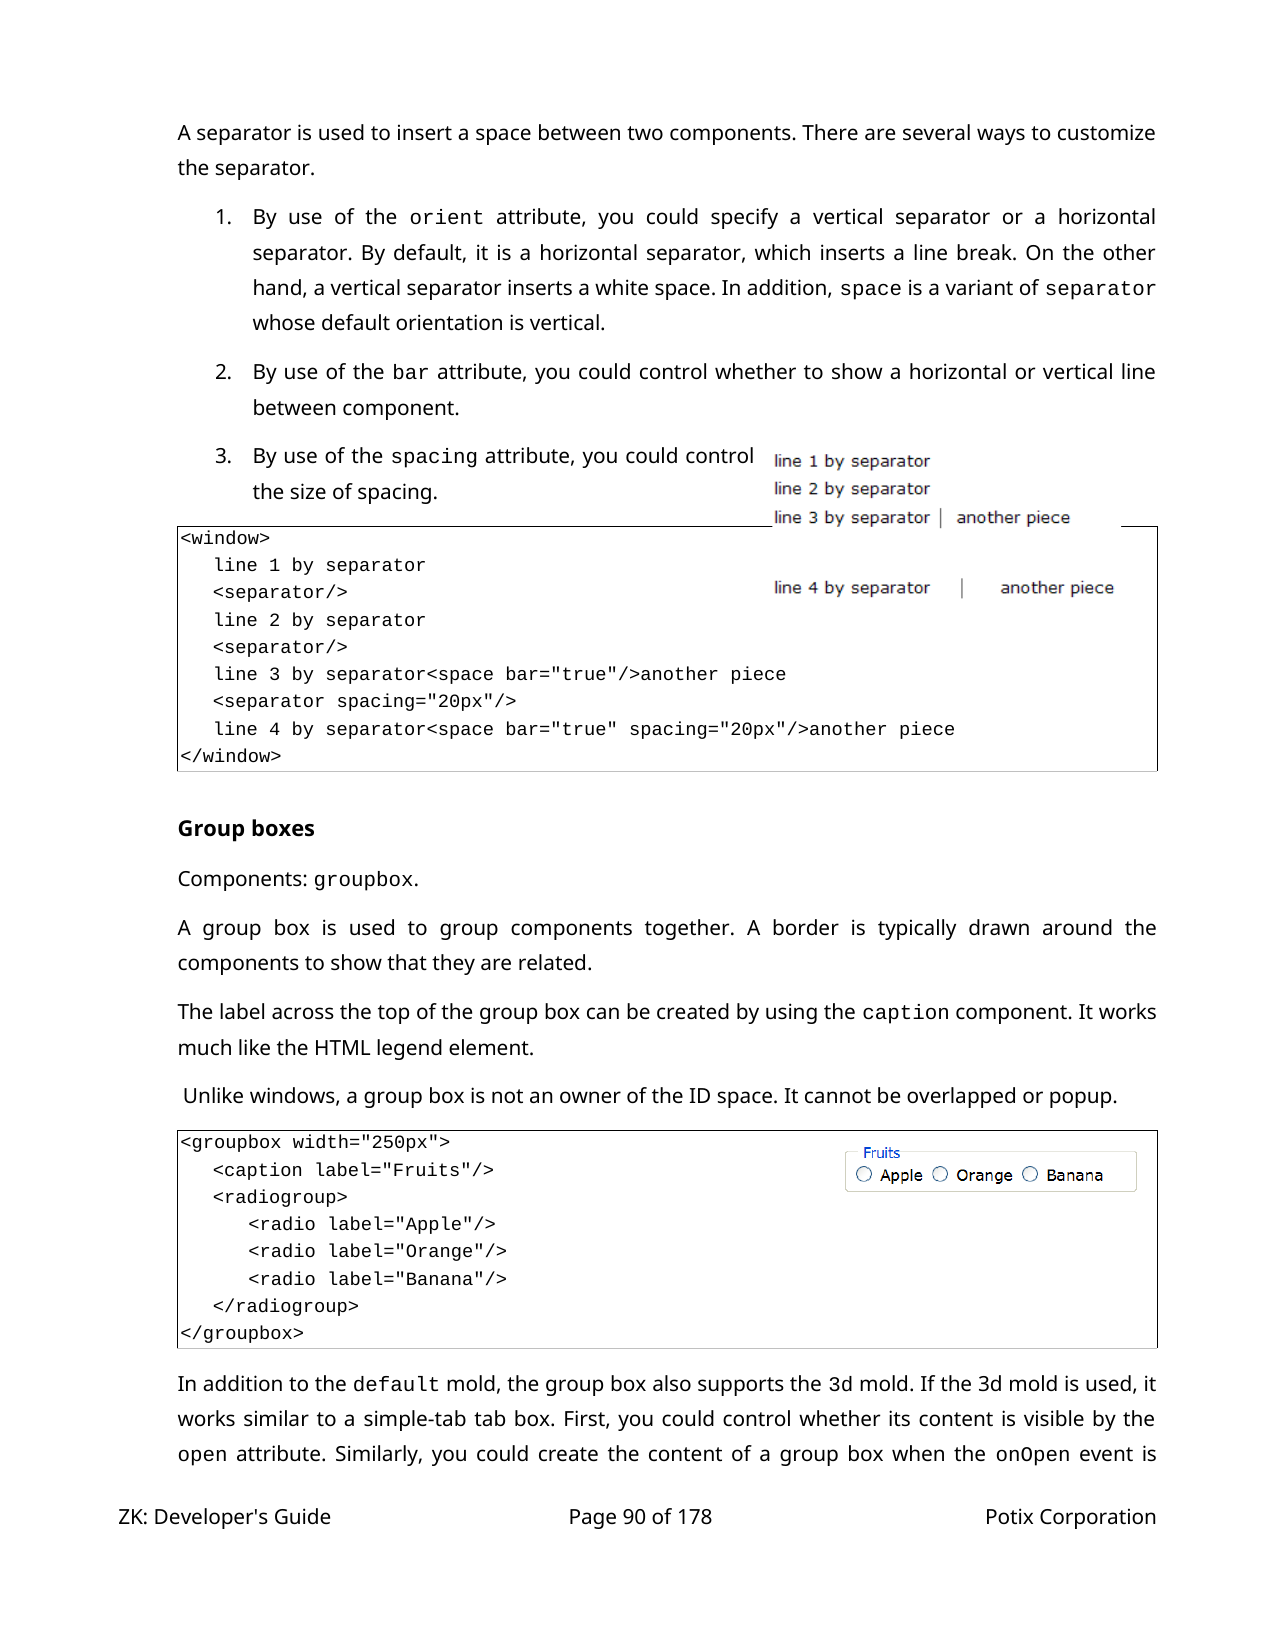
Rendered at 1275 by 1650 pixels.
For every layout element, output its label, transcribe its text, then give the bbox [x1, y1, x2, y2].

text <separator/> [178, 635, 1157, 659]
text Components: groupbox. [177, 864, 1157, 892]
text </groupbox> [178, 1321, 1157, 1348]
text <groupbox width="250px"> [178, 1131, 1157, 1155]
text line 4 by separator<space bar="true" spacing="20px"/>another piece [178, 716, 1157, 741]
text line 2 by separator [178, 608, 1157, 632]
text <radio label="Orange"/> [178, 1239, 1157, 1263]
list By use of the bar attribute, you could control whether to show a horizontal or vertical line between component. [215, 357, 1157, 421]
text </radiogroup> [178, 1293, 1157, 1318]
text <radiogroup> [178, 1185, 1157, 1209]
picture [843, 1145, 1140, 1194]
text line 1 by separator [178, 553, 772, 577]
text <separator/> [178, 580, 1157, 605]
text <caption label="Fruits"/> [178, 1158, 843, 1182]
text In addition to the default mold, the group box also supports the 3d mold. If the 3d mold is used, it works similar to a simple-tab tab box. First, you could control whether its content is visible by the open attribute. Similarly, you could create the content of a group box when the onOpen event is [177, 1369, 1157, 1468]
text </window> [178, 743, 1157, 771]
picture [772, 448, 1122, 601]
text <window> [178, 527, 772, 550]
text A group box is used to group components together. A border is typically drawn around the components to show that they are related. [177, 913, 1157, 977]
text <radio label="Apple"/> [178, 1212, 1157, 1236]
text A separator is used to insert a space between two components. There are several ways to customize the separator. [177, 118, 1157, 182]
text [1122, 553, 1157, 577]
list By use of the orient attribute, you could specify a vertical separator or a horizontal separator. By default, it is a horizontal separator, which inserts a line break. On the other hand, a vertical separator inserts a white space. In addition, space is a variant of separator whose default orientation is vertical. [215, 202, 1157, 337]
text The label across the top of the group box can be created by using the caption component. It works much like the HTML legend element. [177, 997, 1157, 1061]
list By use of the spacing attribute, you could control the size of spacing. [215, 442, 1157, 505]
text <radio label="Banana"/> [178, 1266, 1157, 1291]
subtitle Group boxes [177, 813, 1157, 843]
text <separator spacing="20px"/> [178, 689, 1157, 713]
text [1122, 527, 1157, 550]
text line 3 by separator<space bar="true"/>another piece [178, 662, 1157, 686]
text Unlike windows, a group box is not an owner of the ID space. It cannot be overlapped or popup. [177, 1082, 1157, 1110]
